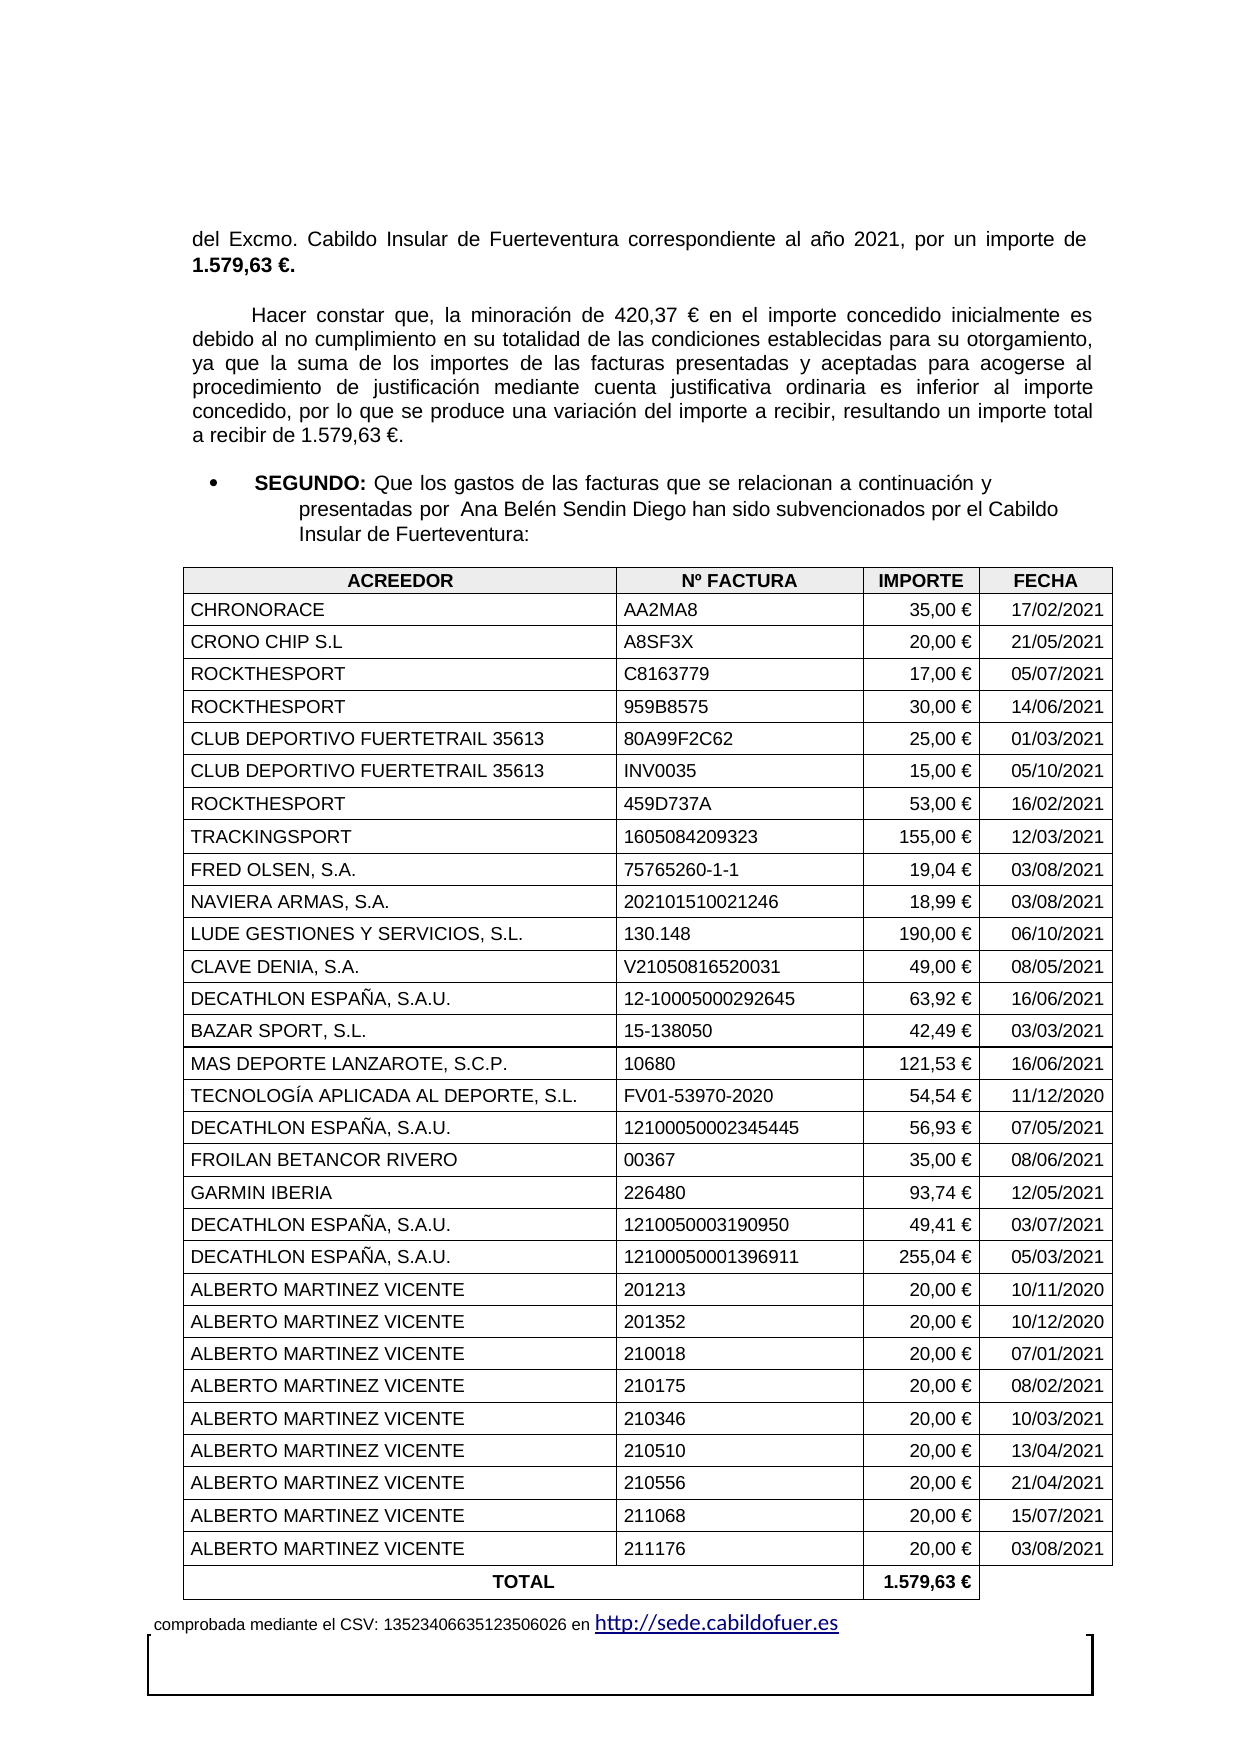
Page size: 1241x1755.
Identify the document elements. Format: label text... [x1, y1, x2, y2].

table_cell DECATHLON ESPAÑA, S.A.U. [184, 1209, 616, 1240]
table_cell 25,00 € [864, 723, 979, 754]
table_cell 12100050001396911 [617, 1241, 863, 1272]
table_cell 16/06/2021 [980, 983, 1112, 1014]
table_cell ALBERTO MARTINEZ VICENTE [184, 1403, 616, 1434]
table_cell ALBERTO MARTINEZ VICENTE [184, 1435, 616, 1466]
table_cell 54,54 € [864, 1080, 979, 1111]
table_cell 20,00 € [864, 1532, 979, 1565]
table_cell 00367 [617, 1144, 863, 1176]
table_cell 130.148 [617, 918, 863, 949]
table_cell 18,99 € [864, 886, 979, 917]
table_cell AA2MA8 [617, 594, 863, 625]
table_cell 21/04/2021 [980, 1467, 1112, 1498]
table_cell 959B8575 [617, 691, 863, 722]
table_cell BAZAR SPORT, S.L. [184, 1015, 616, 1046]
table_cell 03/03/2021 [980, 1015, 1112, 1046]
table_cell ALBERTO MARTINEZ VICENTE [184, 1467, 616, 1498]
table_cell 12-10005000292645 [617, 983, 863, 1014]
table_cell 08/05/2021 [980, 951, 1112, 982]
table_cell 08/02/2021 [980, 1370, 1112, 1402]
table_cell LUDE GESTIONES Y SERVICIOS, S.L. [184, 918, 616, 949]
table_cell 459D737A [617, 788, 863, 819]
table_cell MAS DEPORTE LANZAROTE, S.C.P. [184, 1048, 616, 1079]
table_cell ROCKTHESPORT [184, 691, 616, 722]
table_cell CRONO CHIP S.L [184, 626, 616, 657]
table_cell 255,04 € [864, 1241, 979, 1272]
table_header ACREEDOR [184, 568, 616, 593]
table_cell ALBERTO MARTINEZ VICENTE [184, 1532, 616, 1565]
table_cell ALBERTO MARTINEZ VICENTE [184, 1274, 616, 1305]
table_cell 20,00 € [864, 1370, 979, 1402]
table_cell 03/07/2021 [980, 1209, 1112, 1240]
text Hacer constar que, la minoración de 420,37 € en el importe concedido inicialmente es debido al no cumplimiento en su totalidad de las condiciones establecidas para su otorgamiento, ya que la suma de los importes de las facturas presentadas y aceptadas para acogerse al procedimiento de justificación mediante cuenta justificativa ordinaria es inferior al importe concedido, por lo que se produce una variación del importe a recibir, resultando un importe total a recibir de 1.579,63 €. [192, 302, 1093, 447]
table_cell 211176 [617, 1532, 863, 1565]
text del Excmo. Cabildo Insular de Fuerteventura correspondiente al año 2021, por un importe de [192, 227, 1126, 251]
table_cell 05/03/2021 [980, 1241, 1112, 1272]
table_cell 05/07/2021 [980, 659, 1112, 690]
table_cell 75765260-1-1 [617, 854, 863, 885]
table_cell TECNOLOGÍA APLICADA AL DEPORTE, S.L. [184, 1080, 616, 1111]
table_cell 1.579,63 € [864, 1566, 979, 1598]
table_cell 190,00 € [864, 918, 979, 949]
table_cell 1210050003190950 [617, 1209, 863, 1240]
table_cell FV01-53970-2020 [617, 1080, 863, 1111]
table_cell DECATHLON ESPAÑA, S.A.U. [184, 1241, 616, 1272]
table_cell 20,00 € [864, 1338, 979, 1369]
table_header IMPORTE [864, 568, 979, 593]
table_cell 210175 [617, 1370, 863, 1402]
table_cell 17/02/2021 [980, 594, 1112, 625]
table_cell 03/08/2021 [980, 886, 1112, 917]
table_cell 05/10/2021 [980, 755, 1112, 787]
table_cell 08/06/2021 [980, 1144, 1112, 1176]
table_cell 80A99F2C62 [617, 723, 863, 754]
table_cell 35,00 € [864, 1144, 979, 1176]
table_cell CHRONORACE [184, 594, 616, 625]
table_cell CLUB DEPORTIVO FUERTETRAIL 35613 [184, 723, 616, 754]
table_cell 42,49 € [864, 1015, 979, 1046]
table_cell 210510 [617, 1435, 863, 1466]
table_cell 93,74 € [864, 1177, 979, 1208]
table_cell ALBERTO MARTINEZ VICENTE [184, 1306, 616, 1337]
table_cell 12/03/2021 [980, 820, 1112, 853]
table_cell DECATHLON ESPAÑA, S.A.U. [184, 983, 616, 1014]
table_cell 201352 [617, 1306, 863, 1337]
table_cell 56,93 € [864, 1112, 979, 1143]
table_cell ALBERTO MARTINEZ VICENTE [184, 1338, 616, 1369]
table_cell V21050816520031 [617, 951, 863, 982]
table_cell [980, 1566, 1113, 1598]
table_cell 03/08/2021 [980, 854, 1112, 885]
table_cell CLUB DEPORTIVO FUERTETRAIL 35613 [184, 755, 616, 787]
table_cell FROILAN BETANCOR RIVERO [184, 1144, 616, 1176]
table_cell 20,00 € [864, 1500, 979, 1531]
table_cell 01/03/2021 [980, 723, 1112, 754]
table_cell 10680 [617, 1048, 863, 1079]
table_cell CLAVE DENIA, S.A. [184, 951, 616, 982]
table_cell 210556 [617, 1467, 863, 1498]
table_header FECHA [980, 568, 1112, 593]
table_cell 07/05/2021 [980, 1112, 1112, 1143]
table_cell 201213 [617, 1274, 863, 1305]
table_cell 63,92 € [864, 983, 979, 1014]
table_cell 14/06/2021 [980, 691, 1112, 722]
table_cell 06/10/2021 [980, 918, 1112, 949]
table_cell 121,53 € [864, 1048, 979, 1079]
table_header Nº FACTURA [617, 568, 863, 593]
subtitle 1.579,63 €. [192, 253, 1126, 277]
table_cell TRACKINGSPORT [184, 820, 616, 853]
table_cell 53,00 € [864, 788, 979, 819]
table_cell 210018 [617, 1338, 863, 1369]
table_cell TOTAL [184, 1566, 863, 1598]
table_cell 16/02/2021 [980, 788, 1112, 819]
table_cell 10/03/2021 [980, 1403, 1112, 1434]
table_cell 21/05/2021 [980, 626, 1112, 657]
table_cell NAVIERA ARMAS, S.A. [184, 886, 616, 917]
table_cell 10/11/2020 [980, 1274, 1112, 1305]
list SEGUNDO: Que los gastos de las facturas que se relacionan a continuación y presentadas por Ana Belén Sendin Diego han sido subvencionados por el Cabildo Insular de Fuerteventura: [210, 471, 1093, 546]
table_cell 30,00 € [864, 691, 979, 722]
table_cell 211068 [617, 1500, 863, 1531]
table_cell INV0035 [617, 755, 863, 787]
table_cell 20,00 € [864, 1274, 979, 1305]
table_cell 15,00 € [864, 755, 979, 787]
table_cell ROCKTHESPORT [184, 659, 616, 690]
table_cell 20,00 € [864, 626, 979, 657]
table_cell 15/07/2021 [980, 1500, 1112, 1531]
table_cell FRED OLSEN, S.A. [184, 854, 616, 885]
table_cell 35,00 € [864, 594, 979, 625]
table_cell 12100050002345445 [617, 1112, 863, 1143]
table_cell ALBERTO MARTINEZ VICENTE [184, 1370, 616, 1402]
table_cell DECATHLON ESPAÑA, S.A.U. [184, 1112, 616, 1143]
table_cell GARMIN IBERIA [184, 1177, 616, 1208]
table_cell ALBERTO MARTINEZ VICENTE [184, 1500, 616, 1531]
table_cell ROCKTHESPORT [184, 788, 616, 819]
table_cell 202101510021246 [617, 886, 863, 917]
table_cell 07/01/2021 [980, 1338, 1112, 1369]
table_cell 03/08/2021 [980, 1532, 1112, 1565]
table_cell 20,00 € [864, 1435, 979, 1466]
table_cell 20,00 € [864, 1306, 979, 1337]
table_cell 12/05/2021 [980, 1177, 1112, 1208]
table_cell 19,04 € [864, 854, 979, 885]
table_cell 16/06/2021 [980, 1048, 1112, 1079]
table_cell 20,00 € [864, 1403, 979, 1434]
table_cell 17,00 € [864, 659, 979, 690]
table_cell 49,00 € [864, 951, 979, 982]
table_cell A8SF3X [617, 626, 863, 657]
table_cell 155,00 € [864, 820, 979, 853]
table_cell 226480 [617, 1177, 863, 1208]
table_cell 15-138050 [617, 1015, 863, 1046]
table_cell 13/04/2021 [980, 1435, 1112, 1466]
table_cell 11/12/2020 [980, 1080, 1112, 1111]
table_cell 20,00 € [864, 1467, 979, 1498]
table_cell 49,41 € [864, 1209, 979, 1240]
table_cell 1605084209323 [617, 820, 863, 853]
table_cell 210346 [617, 1403, 863, 1434]
table_cell C8163779 [617, 659, 863, 690]
table_cell 10/12/2020 [980, 1306, 1112, 1337]
